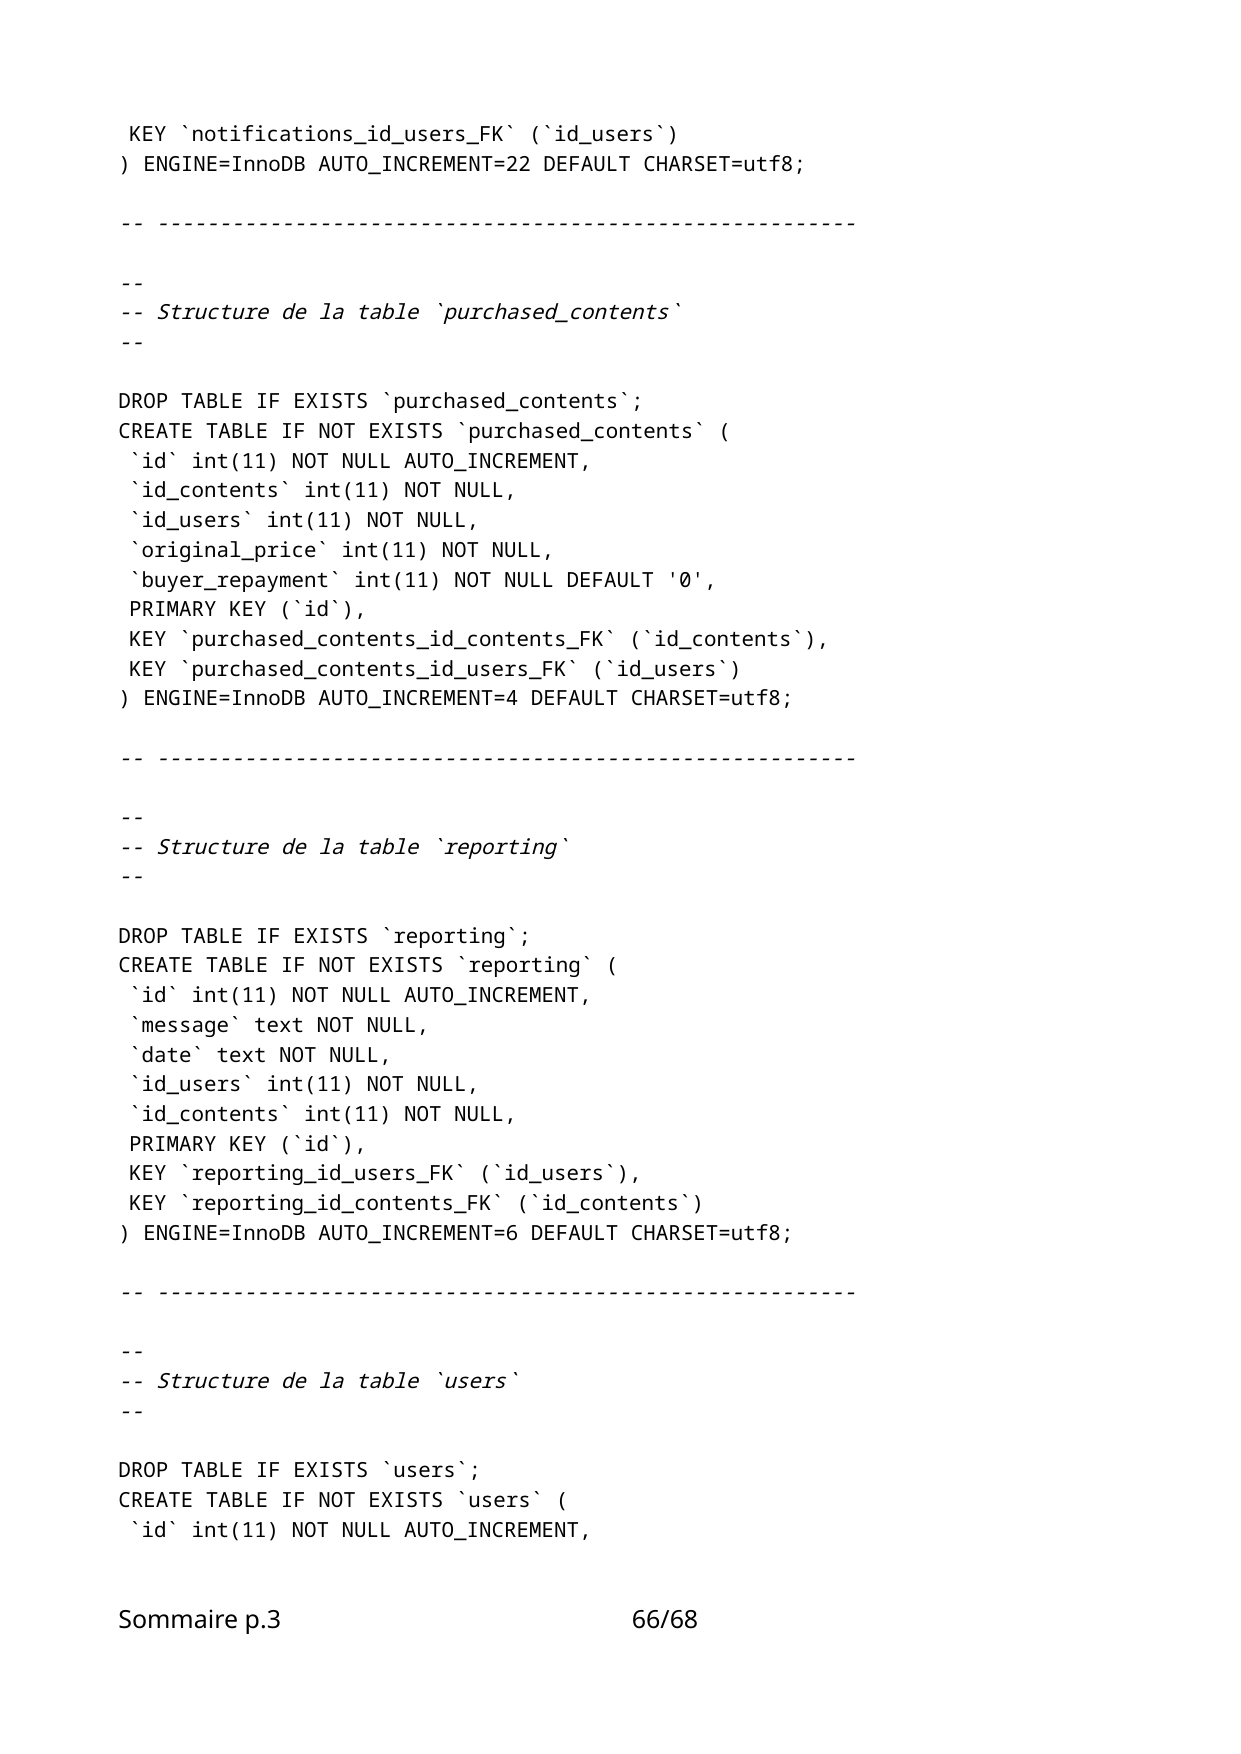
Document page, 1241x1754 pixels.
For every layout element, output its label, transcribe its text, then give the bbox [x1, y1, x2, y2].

text `id` int(11) NOT NULL AUTO_INCREMENT, [118, 979, 1122, 1009]
text `message` text NOT NULL, [118, 1009, 1122, 1038]
text CREATE TABLE IF NOT EXISTS `reporting` ( [118, 949, 1122, 979]
text KEY `reporting_id_users_FK` (`id_users`), [118, 1157, 1122, 1187]
text -- -------------------------------------------------------- [118, 742, 1122, 771]
text CREATE TABLE IF NOT EXISTS `purchased_contents` ( [118, 415, 1122, 445]
text DROP TABLE IF EXISTS `purchased_contents`; [118, 385, 1122, 415]
text `id` int(11) NOT NULL AUTO_INCREMENT, [118, 445, 1122, 474]
text `buyer_repayment` int(11) NOT NULL DEFAULT '0', [118, 563, 1122, 593]
text -- -------------------------------------------------------- [118, 207, 1122, 237]
text `original_price` int(11) NOT NULL, [118, 534, 1122, 563]
text ) ENGINE=InnoDB AUTO_INCREMENT=22 DEFAULT CHARSET=utf8; [118, 148, 1122, 177]
text PRIMARY KEY (`id`), [118, 593, 1122, 623]
text PRIMARY KEY (`id`), [118, 1127, 1122, 1157]
text `id_users` int(11) NOT NULL, [118, 504, 1122, 534]
text KEY `purchased_contents_id_users_FK` (`id_users`) [118, 652, 1122, 682]
text -- [118, 1335, 1122, 1365]
text -- [118, 860, 1122, 890]
text -- [118, 267, 1122, 296]
text -- [118, 801, 1122, 831]
text `id_contents` int(11) NOT NULL, [118, 1098, 1122, 1127]
text -- Structure de la table `purchased_contents` [118, 296, 1122, 326]
text KEY `reporting_id_contents_FK` (`id_contents`) [118, 1187, 1122, 1217]
text KEY `notifications_id_users_FK` (`id_users`) [118, 118, 1122, 148]
text -- [118, 326, 1122, 356]
text `id` int(11) NOT NULL AUTO_INCREMENT, [118, 1513, 1122, 1543]
text -- [118, 1395, 1122, 1424]
text -- Structure de la table `reporting` [118, 831, 1122, 860]
text DROP TABLE IF EXISTS `users`; [118, 1454, 1122, 1484]
text `date` text NOT NULL, [118, 1038, 1122, 1068]
text CREATE TABLE IF NOT EXISTS `users` ( [118, 1484, 1122, 1513]
text ) ENGINE=InnoDB AUTO_INCREMENT=4 DEFAULT CHARSET=utf8; [118, 682, 1122, 712]
text `id_users` int(11) NOT NULL, [118, 1068, 1122, 1098]
text `id_contents` int(11) NOT NULL, [118, 474, 1122, 504]
text KEY `purchased_contents_id_contents_FK` (`id_contents`), [118, 623, 1122, 652]
text DROP TABLE IF EXISTS `reporting`; [118, 920, 1122, 949]
text -- Structure de la table `users` [118, 1365, 1122, 1395]
text -- -------------------------------------------------------- [118, 1276, 1122, 1306]
text ) ENGINE=InnoDB AUTO_INCREMENT=6 DEFAULT CHARSET=utf8; [118, 1217, 1122, 1246]
